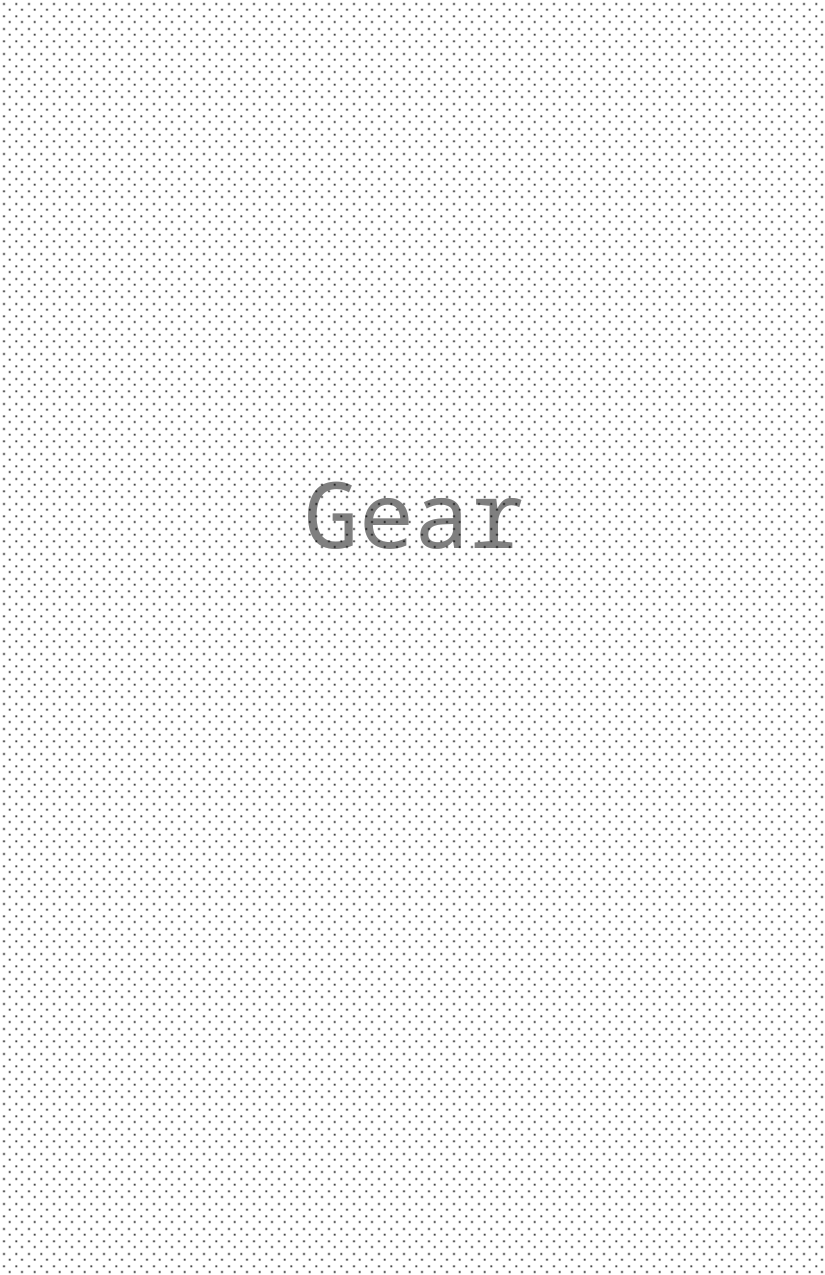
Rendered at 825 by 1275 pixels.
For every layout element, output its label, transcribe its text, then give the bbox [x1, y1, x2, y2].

picture [0, 0, 825, 1275]
subtitle Gear [75, 375, 750, 650]
